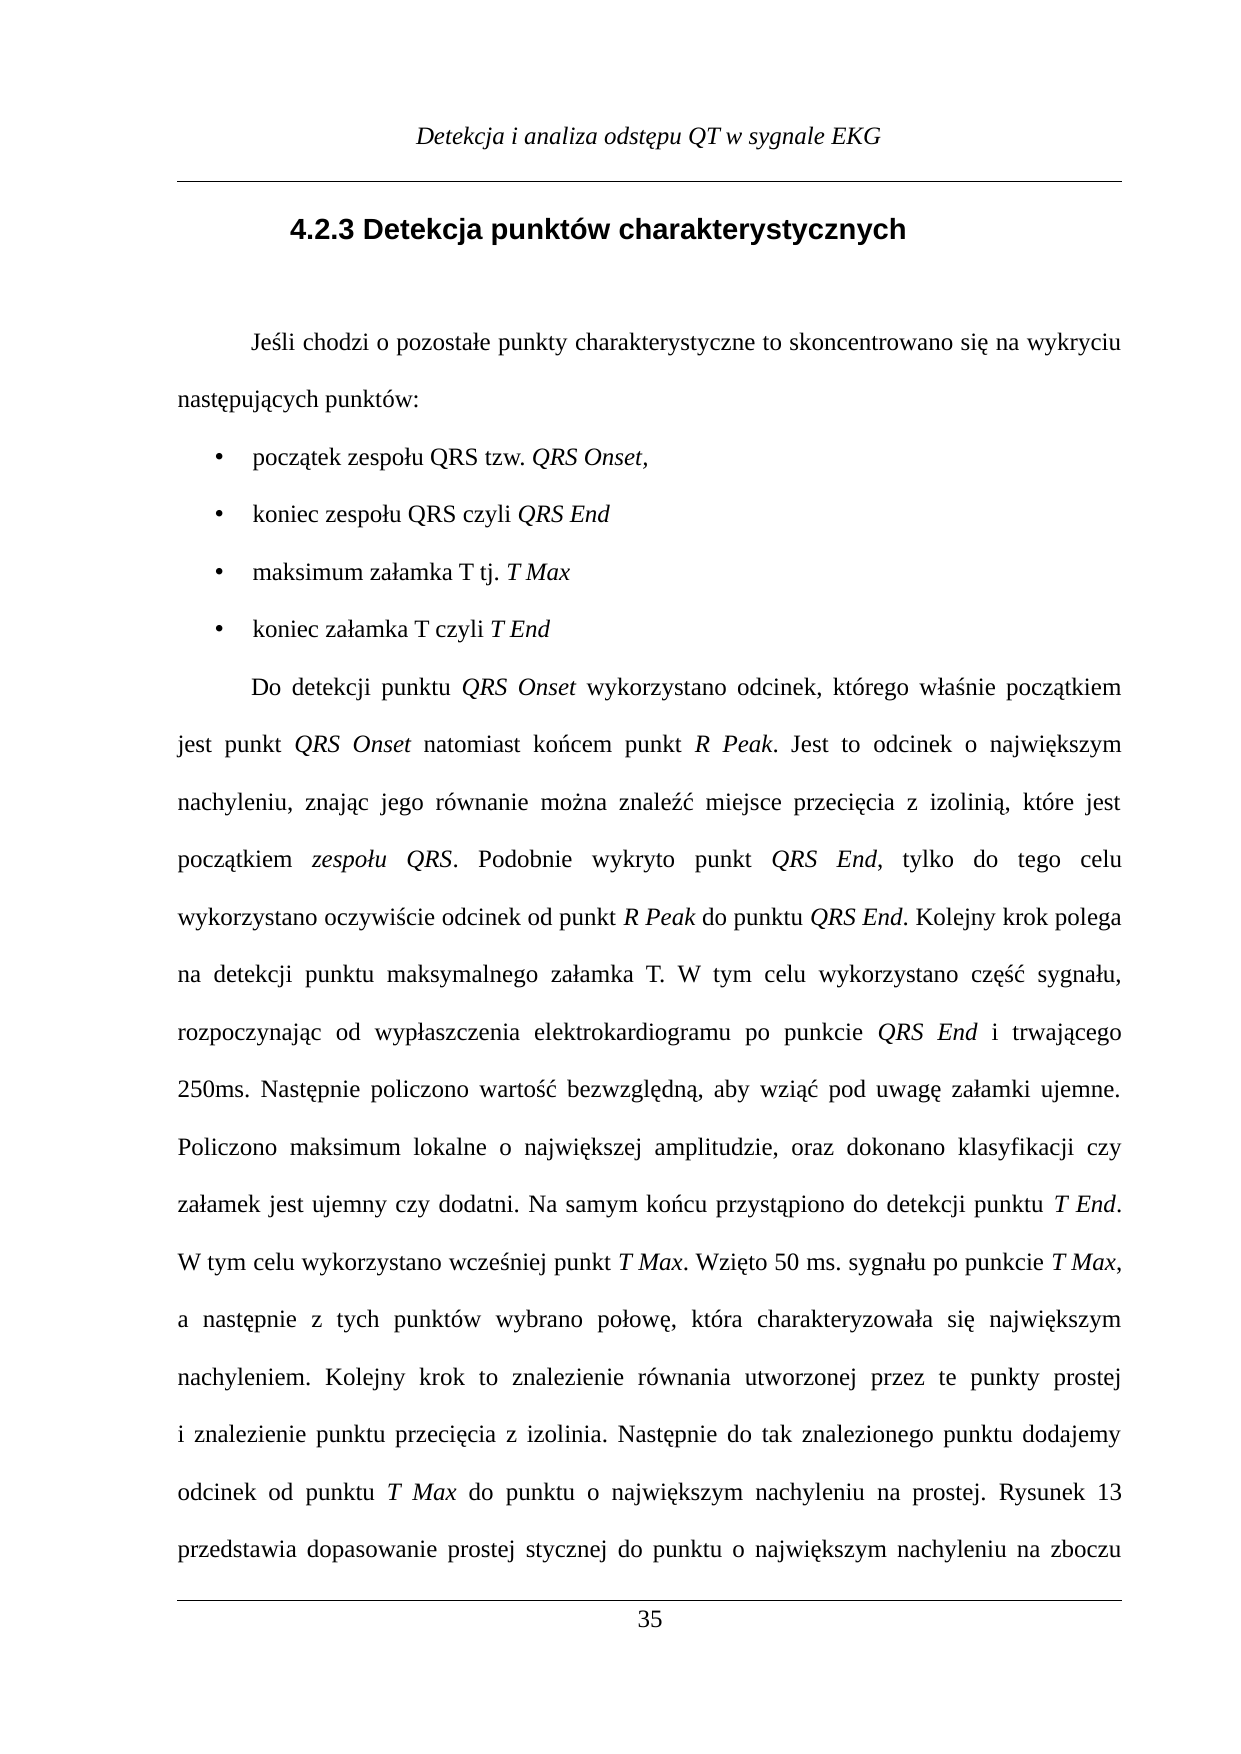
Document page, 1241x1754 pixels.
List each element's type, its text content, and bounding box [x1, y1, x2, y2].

list koniec zespołu QRS czyli QRS End [215, 485, 1122, 528]
text Jeśli chodzi o pozostałe punkty charakterystyczne to skoncentrowano się na wykryciu następujących punktów: [177, 313, 1122, 413]
list koniec załamka T czyli T End [215, 600, 1122, 643]
subtitle 4.2.3 Detekcja punktów charakterystycznych [215, 212, 1122, 246]
list maksimum załamka T tj. T Max [215, 543, 1122, 586]
text Do detekcji punktu QRS Onset wykorzystano odcinek, którego właśnie początkiem jest punkt QRS Onset natomiast końcem punkt R Peak. Jest to odcinek o największym nachyleniu, znając jego równanie można znaleźć miejsce przecięcia z izolinią, które jest początkiem zespołu QRS. Podobnie wykryto punkt QRS End, tylko do tego celu wykorzystano oczywiście odcinek od punkt R Peak do punktu QRS End. Kolejny krok polega na detekcji punktu maksymalnego załamka T. W tym celu wykorzystano część sygnału, rozpoczynając od wypłaszczenia elektrokardiogramu po punkcie QRS End i trwającego 250ms. Następnie policzono wartość bezwzględną, aby wziąć pod uwagę załamki ujemne. Policzono maksimum lokalne o największej amplitudzie, oraz dokonano klasyfikacji czy załamek jest ujemny czy dodatni. Na samym końcu przystąpiono do detekcji punktu T End. W tym celu wykorzystano wcześniej punkt T Max. Wzięto 50 ms. sygnału po punkcie T Max, a następnie z tych punktów wybrano połowę, która charakteryzowała się największym nachyleniem. Kolejny krok to znalezienie równania utworzonej przez te punkty prostej i znalezienie punktu przecięcia z izolinia. Następnie do tak znalezionego punktu dodajemy odcinek od punktu T Max do punktu o największym nachyleniu na prostej. Rysunek 13 przedstawia dopasowanie prostej stycznej do punktu o największym nachyleniu na zboczu [177, 658, 1122, 1563]
list początek zespołu QRS tzw. QRS Onset, [215, 428, 1122, 471]
